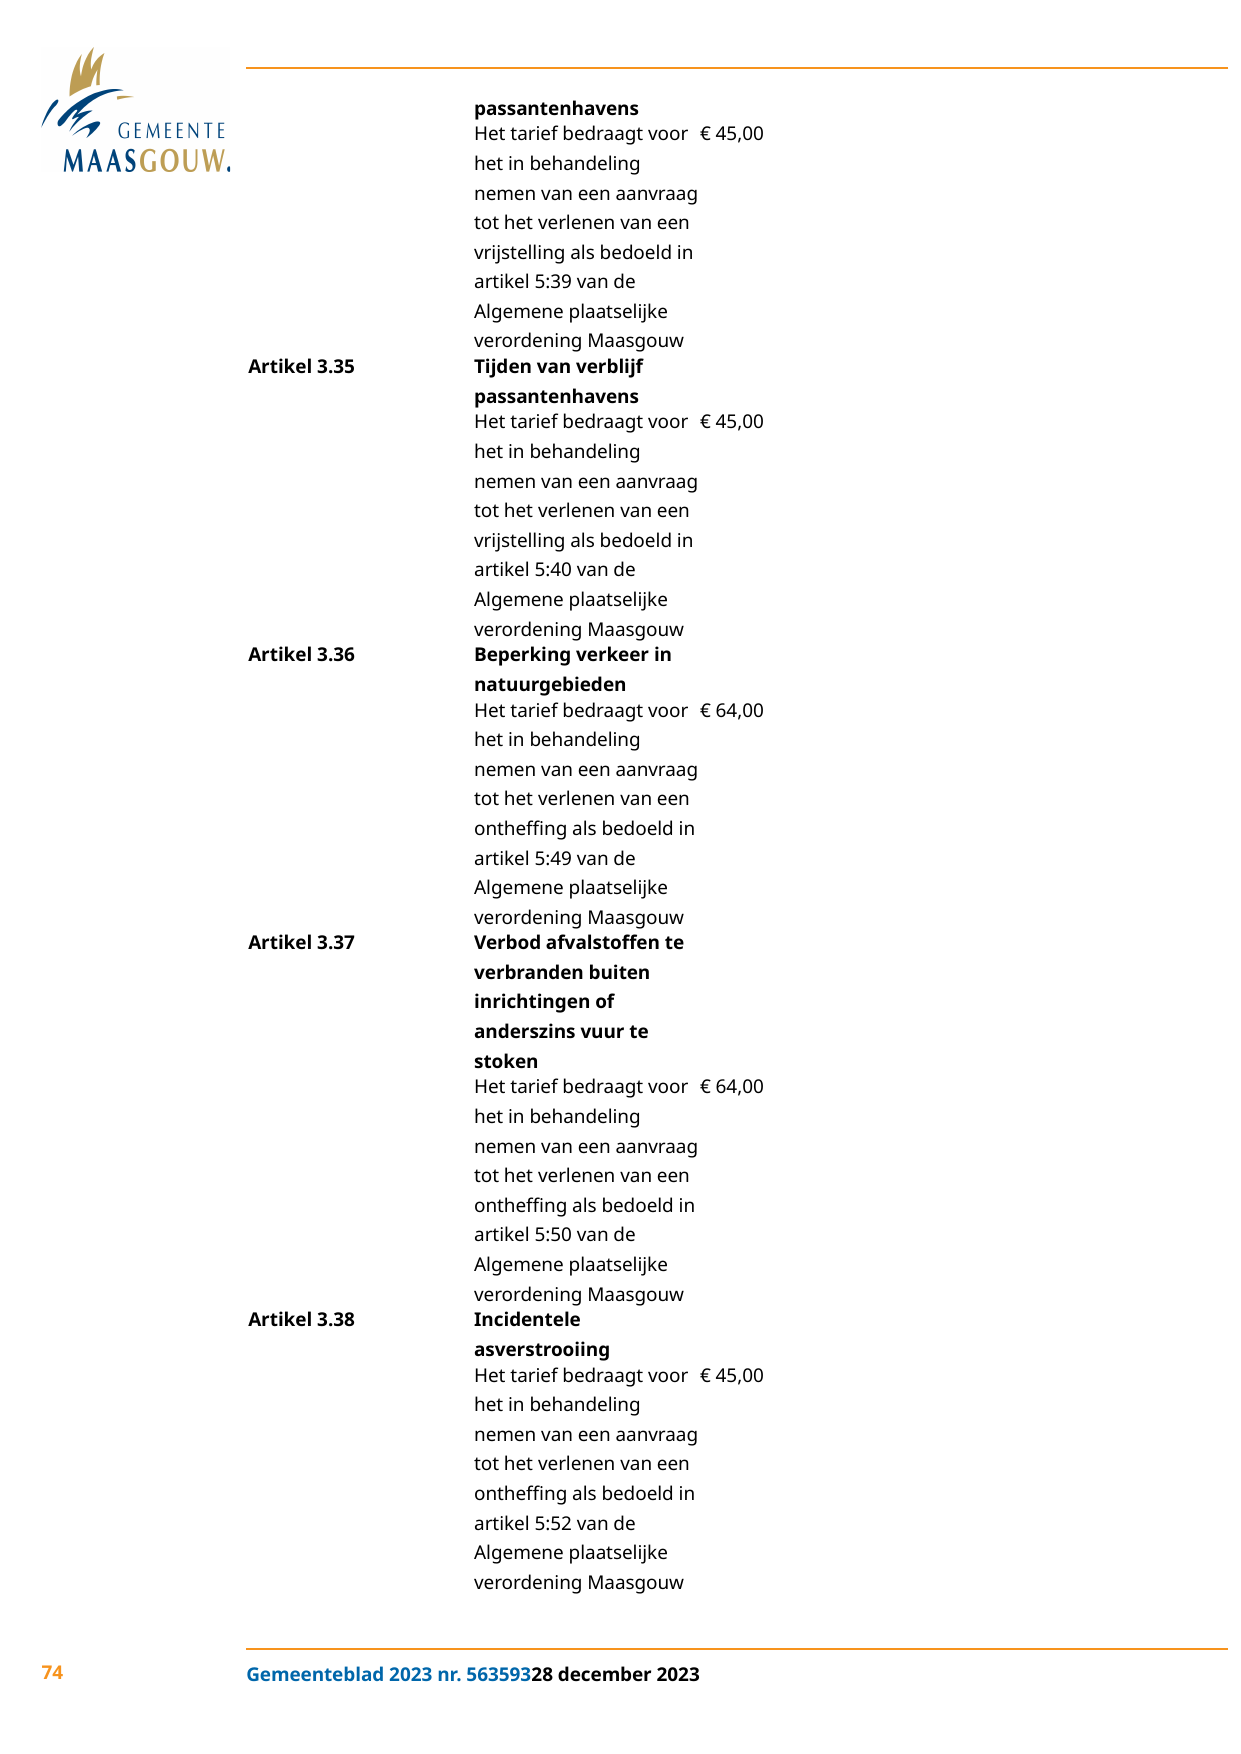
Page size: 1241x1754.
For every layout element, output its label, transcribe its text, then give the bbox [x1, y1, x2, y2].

table_cell [700, 353, 926, 409]
table_cell Het tarief bedraagt voor het in behandeling nemen van een aanvraag tot het verlenen van een ontheffing als bedoeld in artikel 5:52 van de Algemene plaatselijke verordening Maasgouw [474, 1362, 700, 1594]
table_cell Het tarief bedraagt voor het in behandeling nemen van een aanvraag tot het verlenen van een ontheffing als bedoeld in artikel 5:49 van de Algemene plaatselijke verordening Maasgouw [474, 697, 700, 929]
table_cell Artikel 3.36 [248, 641, 474, 697]
table_cell € 64,00 [700, 697, 926, 929]
table_cell Het tarief bedraagt voor het in behandeling nemen van een aanvraag tot het verlenen van een ontheffing als bedoeld in artikel 5:50 van de Algemene plaatselijke verordening Maasgouw [474, 1074, 700, 1306]
table_cell [248, 697, 474, 929]
table_cell [248, 1362, 474, 1594]
table_cell Beperking verkeer in natuurgebieden [474, 641, 700, 697]
table_cell [248, 409, 474, 641]
table_cell [700, 95, 926, 121]
table_cell Verbod afvalstoffen te verbranden buiten inrichtingen of anderszins vuur te stoken [474, 930, 700, 1074]
table_cell [700, 930, 926, 1074]
table_cell Artikel 3.38 [248, 1306, 474, 1362]
table_cell Tijden van verblijf passantenhavens [474, 353, 700, 409]
table_cell Artikel 3.37 [248, 930, 474, 1074]
table_cell [700, 641, 926, 697]
table_cell [248, 1074, 474, 1306]
table_cell [700, 1306, 926, 1362]
table_cell Het tarief bedraagt voor het in behandeling nemen van een aanvraag tot het verlenen van een vrijstelling als bedoeld in artikel 5:39 van de Algemene plaatselijke verordening Maasgouw [474, 121, 700, 353]
table_cell Incidentele asverstrooiing [474, 1306, 700, 1362]
picture [41, 47, 231, 172]
table_cell Het tarief bedraagt voor het in behandeling nemen van een aanvraag tot het verlenen van een vrijstelling als bedoeld in artikel 5:40 van de Algemene plaatselijke verordening Maasgouw [474, 409, 700, 641]
table_cell [248, 95, 474, 121]
table_cell € 45,00 [700, 121, 926, 353]
table_cell € 45,00 [700, 409, 926, 641]
table_cell € 45,00 [700, 1362, 926, 1594]
table_cell [248, 121, 474, 353]
table_cell Artikel 3.35 [248, 353, 474, 409]
table_cell passantenhavens [474, 95, 700, 121]
table_cell € 64,00 [700, 1074, 926, 1306]
